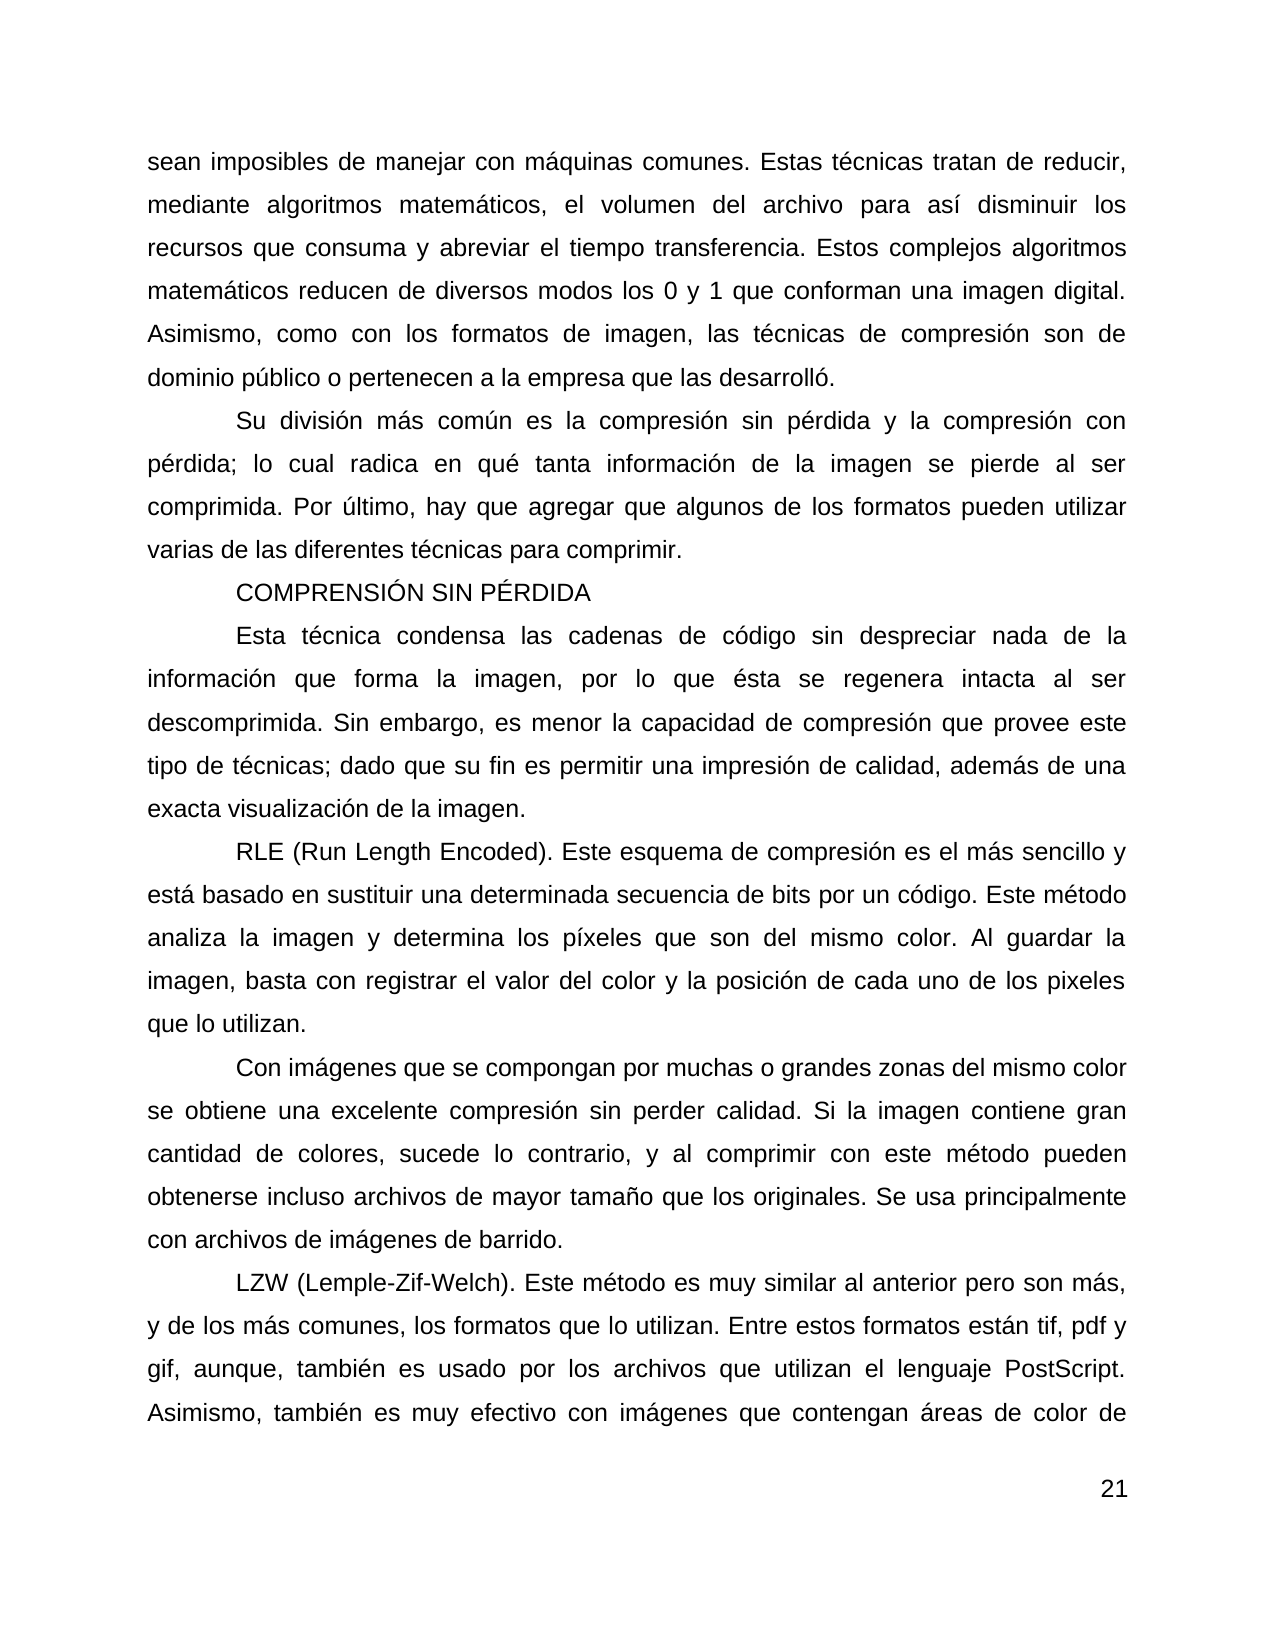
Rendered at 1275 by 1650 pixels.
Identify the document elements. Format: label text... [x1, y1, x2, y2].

text Con imágenes que se compongan por muchas o grandes zonas del mismo color se obtiene una excelente compresión sin perder calidad. Si la imagen contiene gran cantidad de colores, sucede lo contrario, y al comprimir con este método pueden obtenerse incluso archivos de mayor tamaño que los originales. Se usa principalmente con archivos de imágenes de barrido. [147, 1053, 1128, 1254]
text sean imposibles de manejar con máquinas comunes. Estas técnicas tratan de reducir, mediante algoritmos matemáticos, el volumen del archivo para así disminuir los recursos que consuma y abreviar el tiempo transferencia. Estos complejos algoritmos matemáticos reducen de diversos modos los 0 y 1 que conforman una imagen digital. Asimismo, como con los formatos de imagen, las técnicas de compresión son de dominio público o pertenecen a la empresa que las desarrolló. [147, 147, 1128, 391]
text Esta técnica condensa las cadenas de código sin despreciar nada de la información que forma la imagen, por lo que ésta se regenera intacta al ser descomprimida. Sin embargo, es menor la capacidad de compresión que provee este tipo de técnicas; dado que su fin es permitir una impresión de calidad, además de una exacta visualización de la imagen. [147, 621, 1128, 823]
text RLE (Run Length Encoded). Este esquema de compresión es el más sencillo y está basado en sustituir una determinada secuencia de bits por un código. Este método analiza la imagen y determina los píxeles que son del mismo color. Al guardar la imagen, basta con registrar el valor del color y la posición de cada uno de los pixeles que lo utilizan. [147, 837, 1128, 1038]
text LZW (Lemple-Zif-Welch). Este método es muy similar al anterior pero son más, y de los más comunes, los formatos que lo utilizan. Entre estos formatos están tif, pdf y gif, aunque, también es usado por los archivos que utilizan el lenguaje PostScript. Asimismo, también es muy efectivo con imágenes que contengan áreas de color de [147, 1268, 1128, 1426]
text Su división más común es la compresión sin pérdida y la compresión con pérdida; lo cual radica en qué tanta información de la imagen se pierde al ser comprimida. Por último, hay que agregar que algunos de los formatos pueden utilizar varias de las diferentes técnicas para comprimir. [147, 406, 1128, 564]
text COMPRENSIÓN SIN PÉRDIDA [147, 578, 1128, 607]
